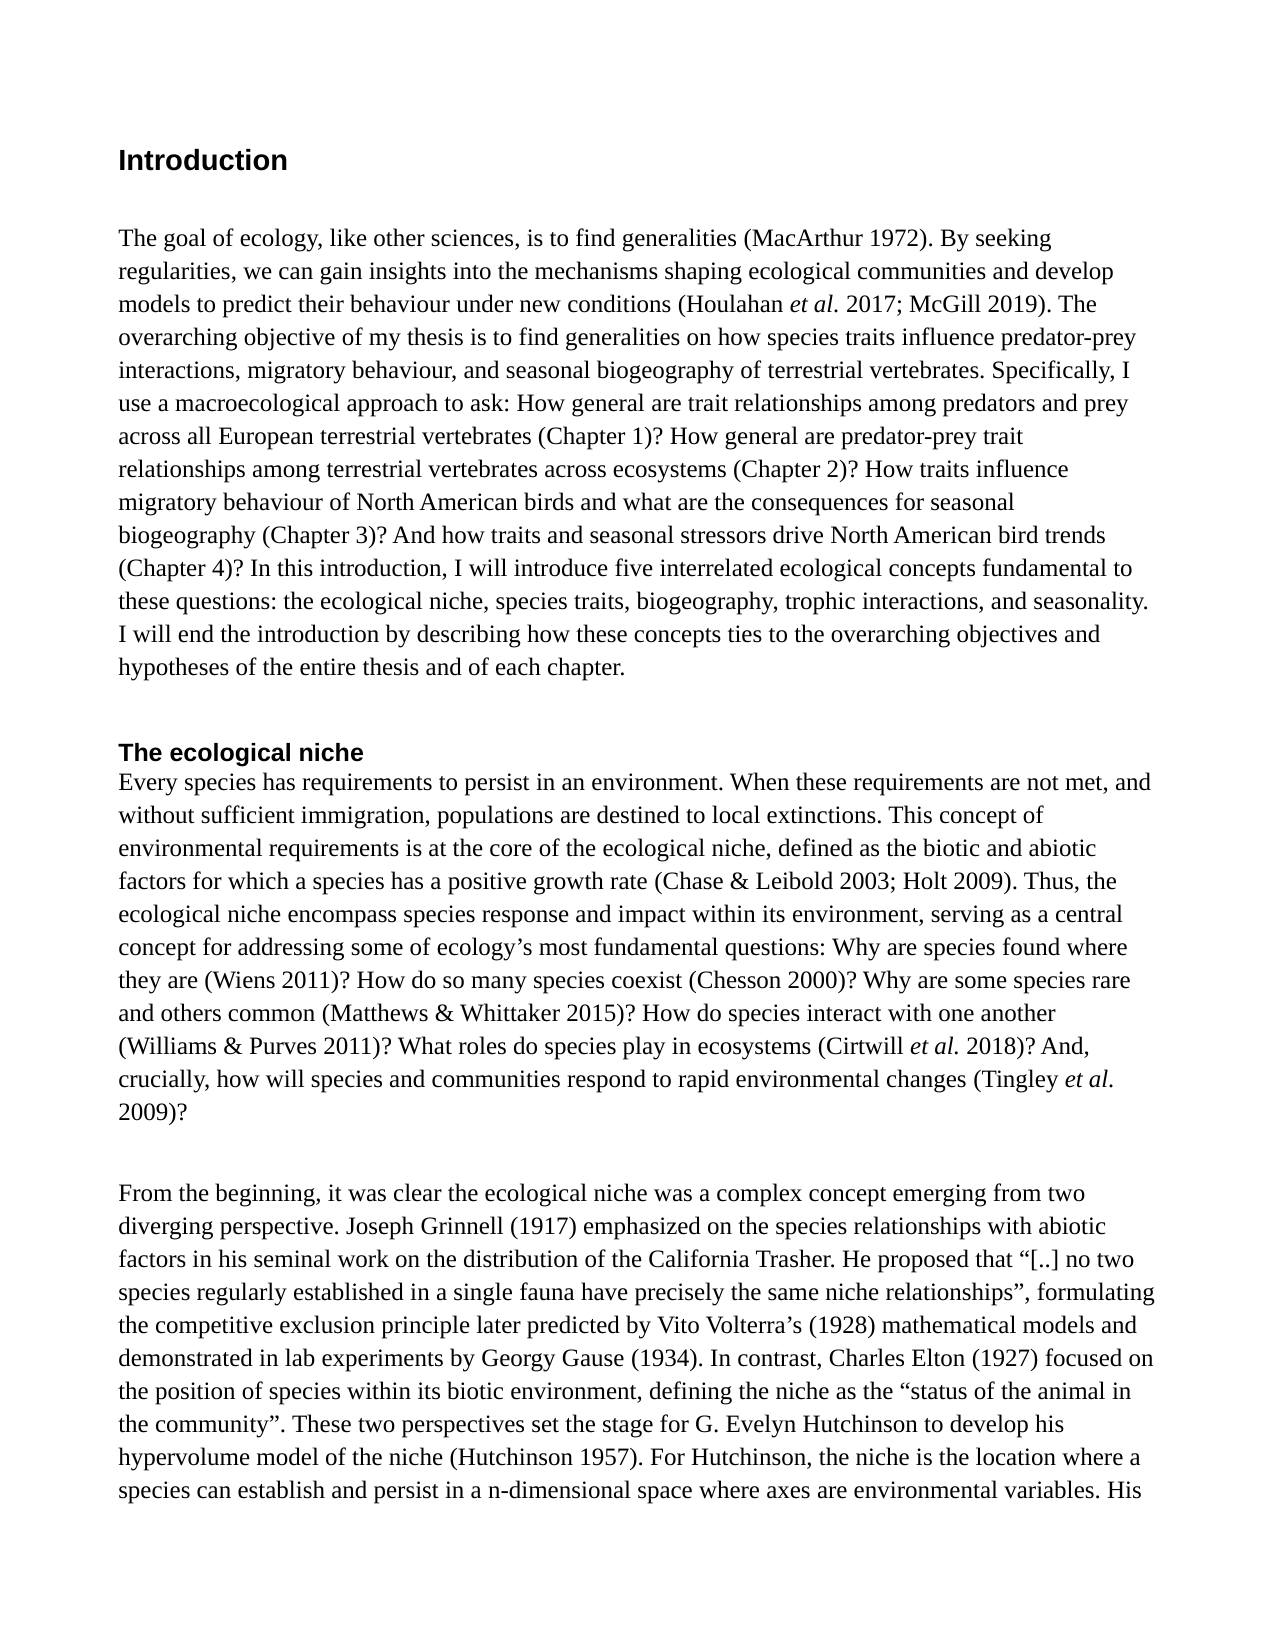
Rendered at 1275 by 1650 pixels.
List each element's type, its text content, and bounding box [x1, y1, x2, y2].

text Every species has requirements to persist in an environment. When these requirements are not met, and without sufficient immigration, populations are destined to local extinctions. This concept of environmental requirements is at the core of the ecological niche, defined as the biotic and abiotic factors for which a species has a positive growth rate (Chase & Leibold 2003; Holt 2009). Thus, the ecological niche encompass species response and impact within its environment, serving as a central concept for addressing some of ecology’s most fundamental questions: Why are species found where they are (Wiens 2011)? How do so many species coexist (Chesson 2000)? Why are some species rare and others common (Matthews & Whittaker 2015)? How do species interact with one another (Williams & Purves 2011)? What roles do species play in ecosystems (Cirtwill et al. 2018)? And, crucially, how will species and communities respond to rapid environmental changes (Tingley et al. 2009)? [118, 767, 1157, 1126]
text The goal of ecology, like other sciences, is to find generalities (MacArthur 1972). By seeking regularities, we can gain insights into the mechanisms shaping ecological communities and develop models to predict their behaviour under new conditions (Houlahan et al. 2017; McGill 2019). The overarching objective of my thesis is to find generalities on how species traits influence predator-prey interactions, migratory behaviour, and seasonal biogeography of terrestrial vertebrates. Specifically, I use a macroecological approach to ask: How general are trait relationships among predators and prey across all European terrestrial vertebrates (Chapter 1)? How general are predator-prey trait relationships among terrestrial vertebrates across ecosystems (Chapter 2)? How traits influence migratory behaviour of North American birds and what are the consequences for seasonal biogeography (Chapter 3)? And how traits and seasonal stressors drive North American bird trends (Chapter 4)? In this introduction, I will introduce five interrelated ecological concepts fundamental to these questions: the ecological niche, species traits, biogeography, trophic interactions, and seasonality. I will end the introduction by describing how these concepts ties to the overarching objectives and hypotheses of the entire thesis and of each chapter. [118, 223, 1157, 681]
subtitle The ecological niche [118, 738, 1157, 767]
text From the beginning, it was clear the ecological niche was a complex concept emerging from two diverging perspective. Joseph Grinnell (1917) emphasized on the species relationships with abiotic factors in his seminal work on the distribution of the California Trasher. He proposed that “[..] no two species regularly established in a single fauna have precisely the same niche relationships”, formulating the competitive exclusion principle later predicted by Vito Volterra’s (1928) mathematical models and demonstrated in lab experiments by Georgy Gause (1934). In contrast, Charles Elton (1927) focused on the position of species within its biotic environment, defining the niche as the “status of the animal in the community”. These two perspectives set the stage for G. Evelyn Hutchinson to develop his hypervolume model of the niche (Hutchinson 1957). For Hutchinson, the niche is the location where a species can establish and persist in a n-dimensional space where axes are environmental variables. His [118, 1178, 1157, 1504]
subtitle Introduction [118, 143, 1157, 177]
